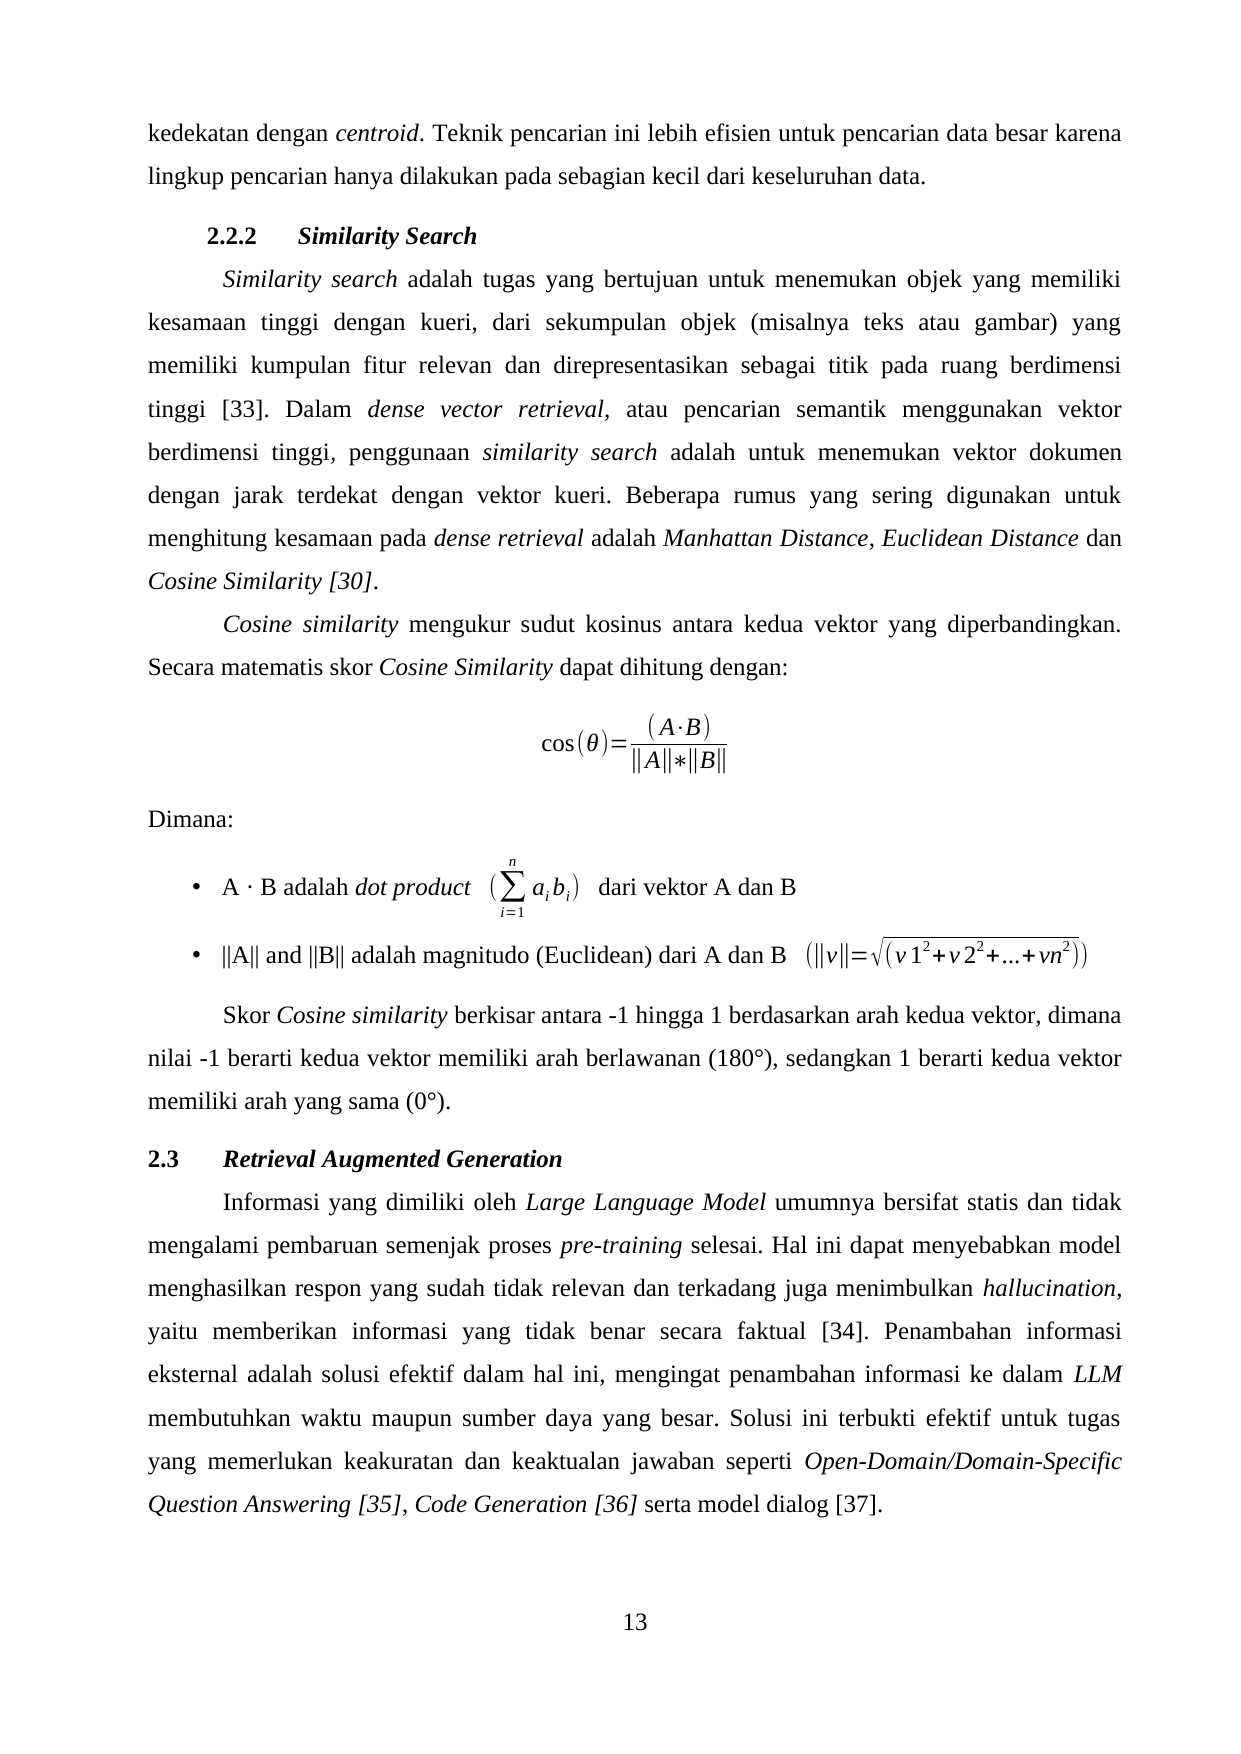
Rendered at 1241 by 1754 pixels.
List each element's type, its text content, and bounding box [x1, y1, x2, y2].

text Informasi yang dimiliki oleh Large Language Model umumnya bersifat statis dan tidak mengalami pembaruan semenjak proses pre-training selesai. Hal ini dapat menyebabkan model menghasilkan respon yang sudah tidak relevan dan terkadang juga menimbulkan hallucination, yaitu memberikan informasi yang tidak benar secara faktual [34]. Penambahan informasi eksternal adalah solusi efektif dalam hal ini, mengingat penambahan informasi ke dalam LLM membutuhkan waktu maupun sumber daya yang besar. Solusi ini terbukti efektif untuk tugas yang memerlukan keakuratan dan keaktualan jawaban seperti Open-Domain/Domain-Specific Question Answering [35], Code Generation [36] serta model dialog [37]. [148, 1187, 1122, 1518]
subtitle Retrieval Augmented Generation [148, 1144, 1122, 1173]
list A · B adalah dot product dari vektor A dan B [192, 853, 1122, 921]
text Cosine similarity mengukur sudut kosinus antara kedua vektor yang diperbandingkan. Secara matematis skor Cosine Similarity dapat dihitung dengan: [148, 609, 1122, 681]
text Dimana: [148, 804, 1122, 833]
text Skor Cosine similarity berkisar antara -1 hingga 1 berdasarkan arah kedua vektor, dimana nilai -1 berarti kedua vektor memiliki arah berlawanan (180°), sedangkan 1 berarti kedua vektor memiliki arah yang sama (0°). [148, 1000, 1122, 1115]
text Similarity search adalah tugas yang bertujuan untuk menemukan objek yang memiliki kesamaan tinggi dengan kueri, dari sekumpulan objek (misalnya teks atau gambar) yang memiliki kumpulan fitur relevan dan direpresentasikan sebagai titik pada ruang berdimensi tinggi [33]. Dalam dense vector retrieval, atau pencarian semantik menggunakan vektor berdimensi tinggi, penggunaan similarity search adalah untuk menemukan vektor dokumen dengan jarak terdekat dengan vektor kueri. Beberapa rumus yang sering digunakan untuk menghitung kesamaan pada dense retrieval adalah Manhattan Distance, Euclidean Distance dan Cosine Similarity [30]. [148, 264, 1122, 595]
text kedekatan dengan centroid. Teknik pencarian ini lebih efisien untuk pencarian data besar karena lingkup pencarian hanya dilakukan pada sebagian kecil dari keseluruhan data. [148, 118, 1122, 190]
list ||A|| and ||B|| adalah magnitudo (Euclidean) dari A dan B [192, 935, 1122, 971]
subtitle Similarity Search [207, 221, 1122, 250]
